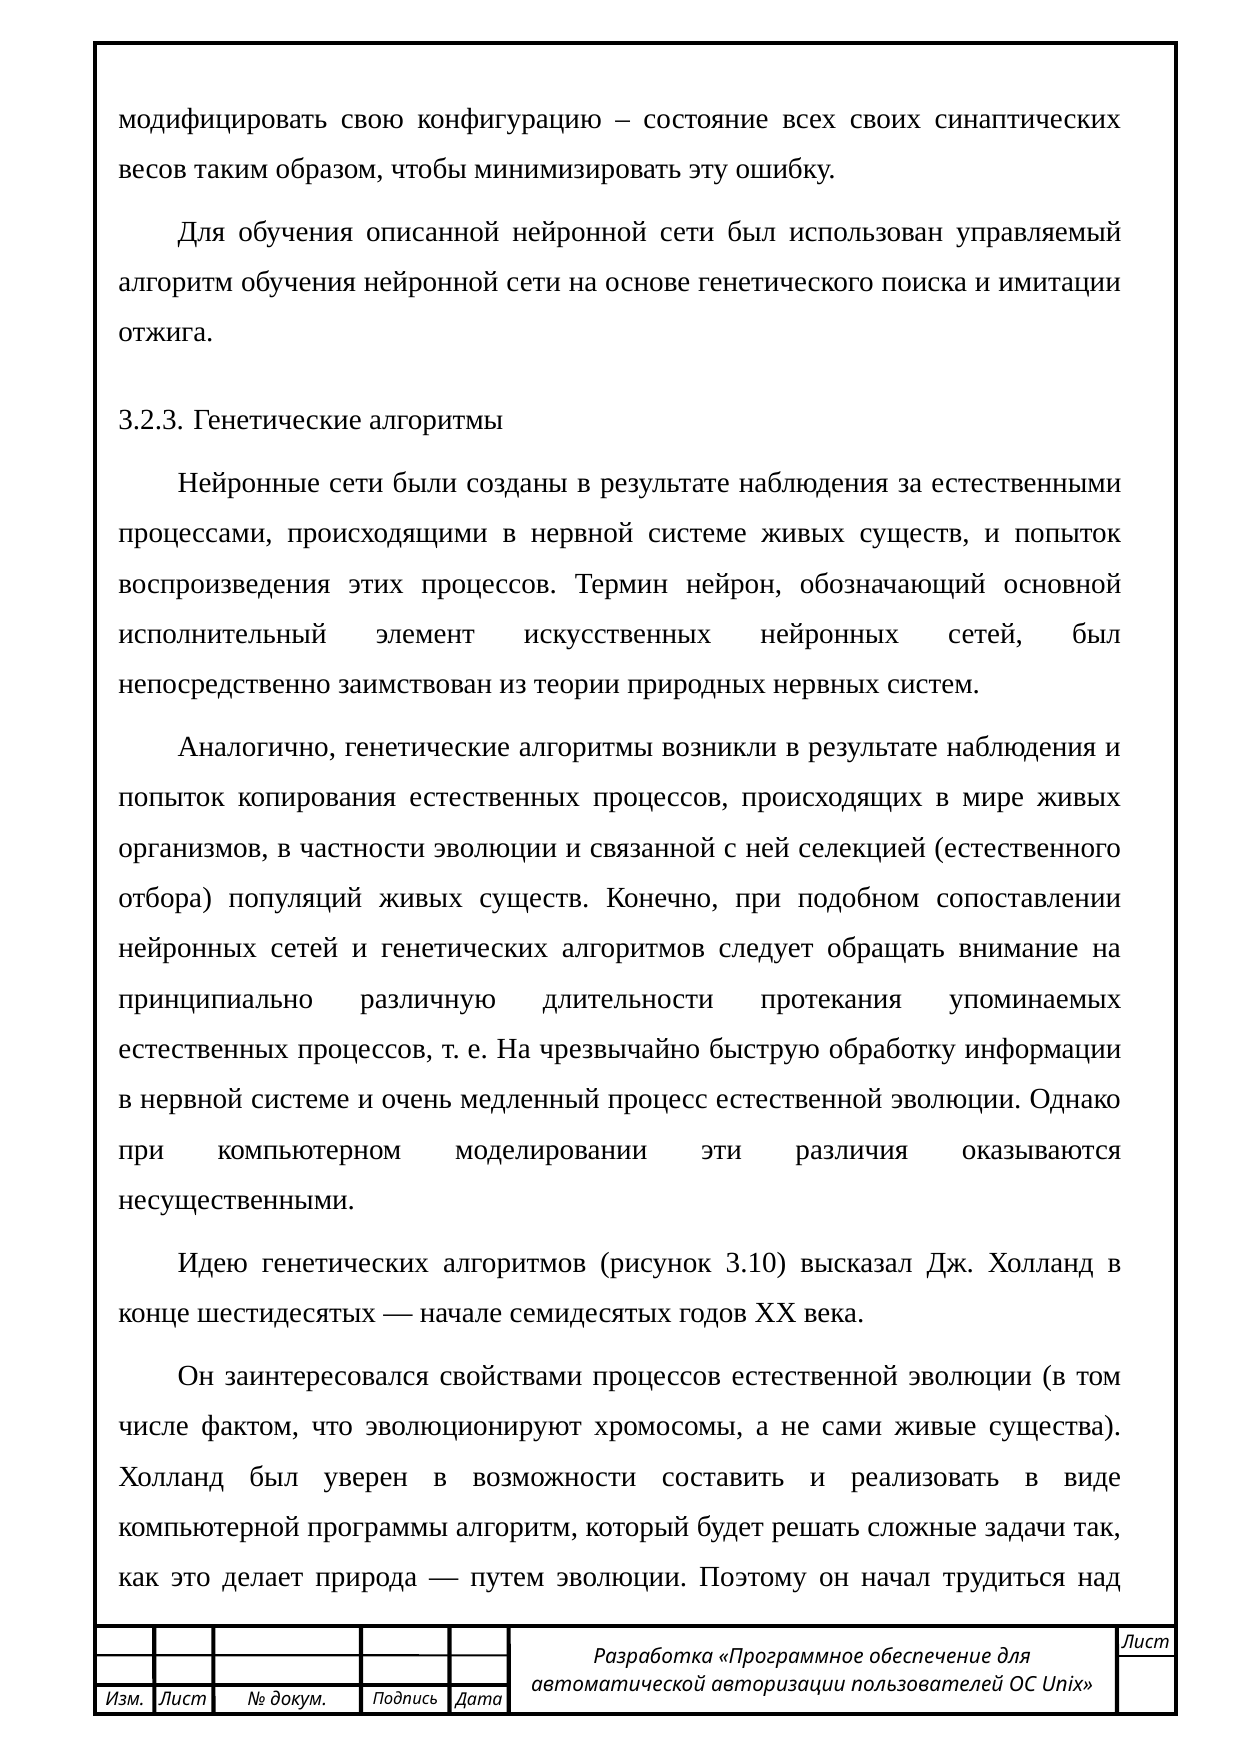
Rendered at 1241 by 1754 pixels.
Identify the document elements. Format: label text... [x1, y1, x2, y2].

text Он заинтересовался свойствами процессов естественной эволюции (в том числе фактом, что эволюционируют хромосомы, а не сами живые существа). Холланд был уверен в возможности составить и реализовать в виде компьютерной программы алгоритм, который будет решать сложные задачи так, как это делает природа — путем эволюции. Поэтому он начал трудиться над [118, 1358, 1122, 1593]
text Нейронные сети были созданы в результате наблюдения за естественными процессами, происходящими в нервной системе живых существ, и попыток воспроизведения этих процессов. Термин нейрон, обозначающий основной исполнительный элемент искусственных нейронных сетей, был непосредственно заимствован из теории природных нервных систем. [118, 465, 1122, 700]
subtitle Генетические алгоритмы [118, 402, 1122, 436]
text модифицировать свою конфигурацию – состояние всех своих синаптических весов таким образом, чтобы минимизировать эту ошибку. [118, 101, 1122, 185]
text Для обучения описанной нейронной сети был использован управляемый алгоритм обучения нейронной сети на основе генетического поиска и имитации отжига. [118, 214, 1122, 348]
text Идею генетических алгоритмов (рисунок 3.10) высказал Дж. Холланд в конце шестидесятых — начале семидесятых годов XX века. [118, 1245, 1122, 1329]
text Аналогично, генетические алгоритмы возникли в результате наблюдения и попыток копирования естественных процессов, происходящих в мире живых организмов, в частности эволюции и связанной с ней селекцией (естественного отбора) популяций живых существ. Конечно, при подобном сопоставлении нейронных сетей и генетических алгоритмов следует обращать внимание на принципиально различную длительности протекания упоминаемых естественных процессов, т. е. На чрезвычайно быструю обработку информации в нервной системе и очень медленный процесс естественной эволюции. Однако при компьютерном моделировании эти различия оказываются несущественными. [118, 729, 1122, 1216]
